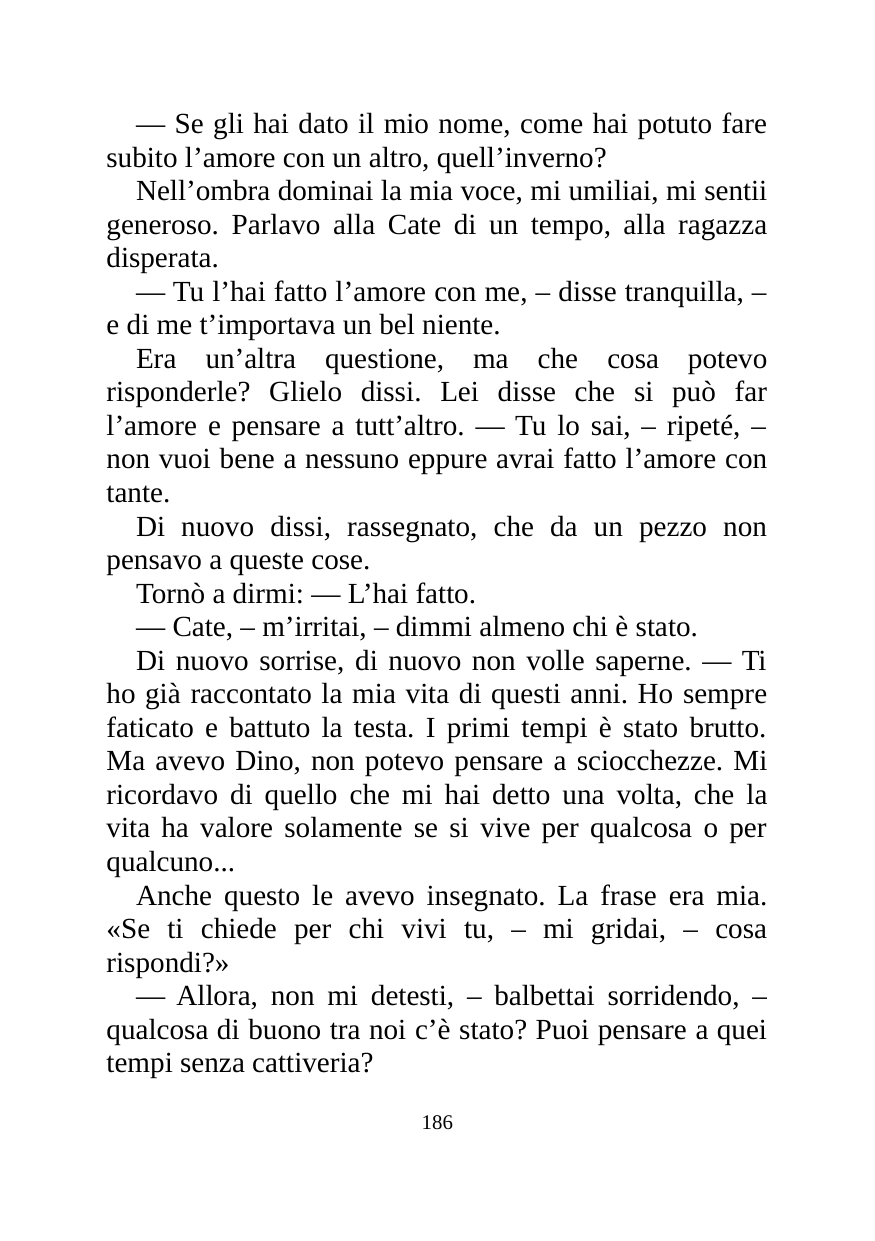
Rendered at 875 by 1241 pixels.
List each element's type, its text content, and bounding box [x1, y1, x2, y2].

text — Se gli hai dato il mio nome, come hai potuto fare subito l’amore con un altro, quell’inverno? [106, 106, 768, 173]
text Anche questo le avevo insegnato. La frase era mia. «Se ti chiede per chi vivi tu, – mi gridai, – cosa rispondi?» [106, 878, 768, 978]
text Di nuovo dissi, rassegnato, che da un pezzo non pensavo a queste cose. [106, 509, 768, 576]
text Tornò a dirmi: — L’hai fatto. [106, 576, 768, 609]
text Era un’altra questione, ma che cosa potevo risponderle? Glielo dissi. Lei disse che si può far l’amore e pensare a tutt’altro. — Tu lo sai, – ripeté, – non vuoi bene a nessuno eppure avrai fatto l’amore con tante. [106, 341, 768, 509]
text — Tu l’hai fatto l’amore con me, – disse tranquilla, – e di me t’importava un bel niente. [106, 274, 768, 341]
text Di nuovo sorrise, di nuovo non volle saperne. — Ti ho già raccontato la mia vita di questi anni. Ho sempre faticato e battuto la testa. I primi tempi è stato brutto. Ma avevo Dino, non potevo pensare a sciocchezze. Mi ricordavo di quello che mi hai detto una volta, che la vita ha valore solamente se si vive per qualcosa o per qualcuno... [106, 643, 768, 878]
text — Cate, – m’irritai, – dimmi almeno chi è stato. [106, 609, 768, 643]
text Nell’ombra dominai la mia voce, mi umiliai, mi sentii generoso. Parlavo alla Cate di un tempo, alla ragazza disperata. [106, 173, 768, 274]
text — Allora, non mi detesti, – balbettai sorridendo, – qualcosa di buono tra noi c’è stato? Puoi pensare a quei tempi senza cattiveria? [106, 978, 768, 1079]
